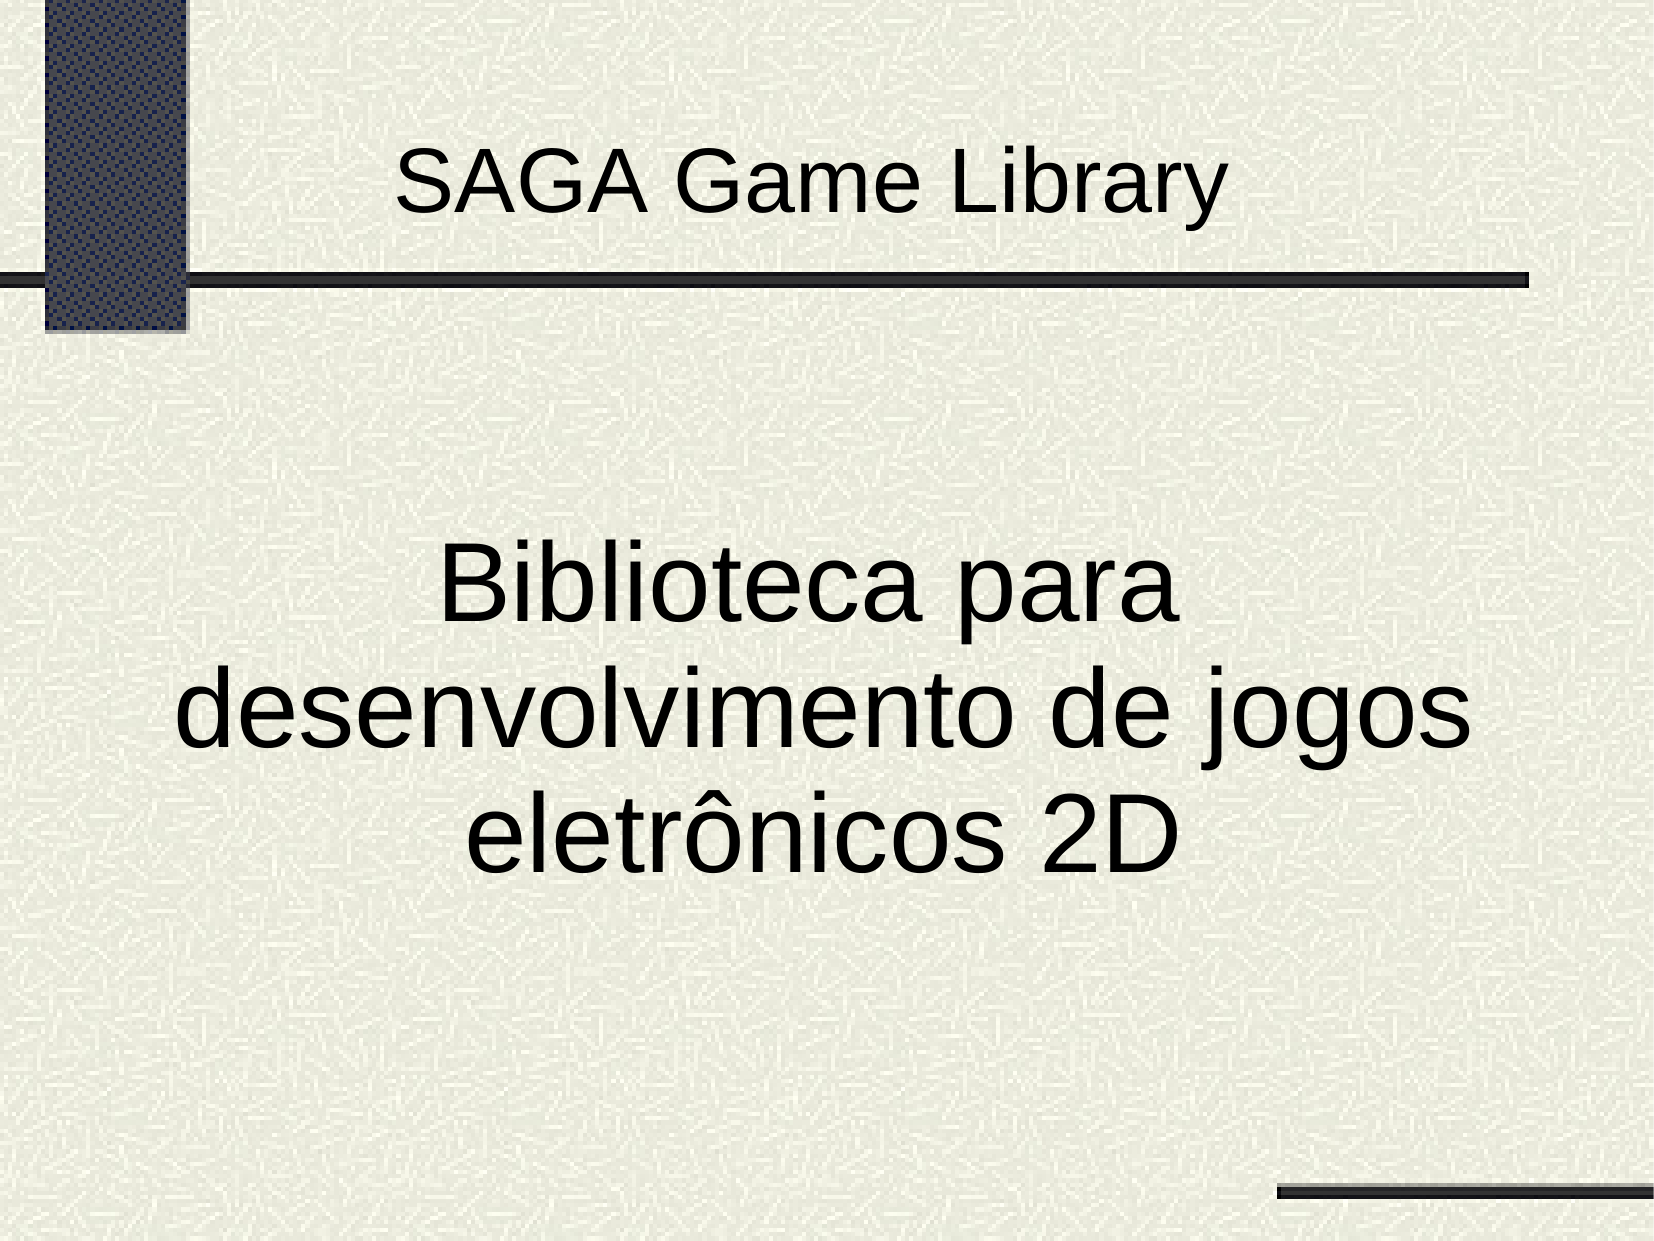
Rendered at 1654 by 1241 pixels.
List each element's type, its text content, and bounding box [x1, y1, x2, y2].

text_box Biblioteca para desenvolvimento de jogos eletrônicos 2D [141, 302, 1506, 1111]
text_box SAGA Game Library [118, 78, 1506, 286]
picture [0, 0, 1654, 1241]
